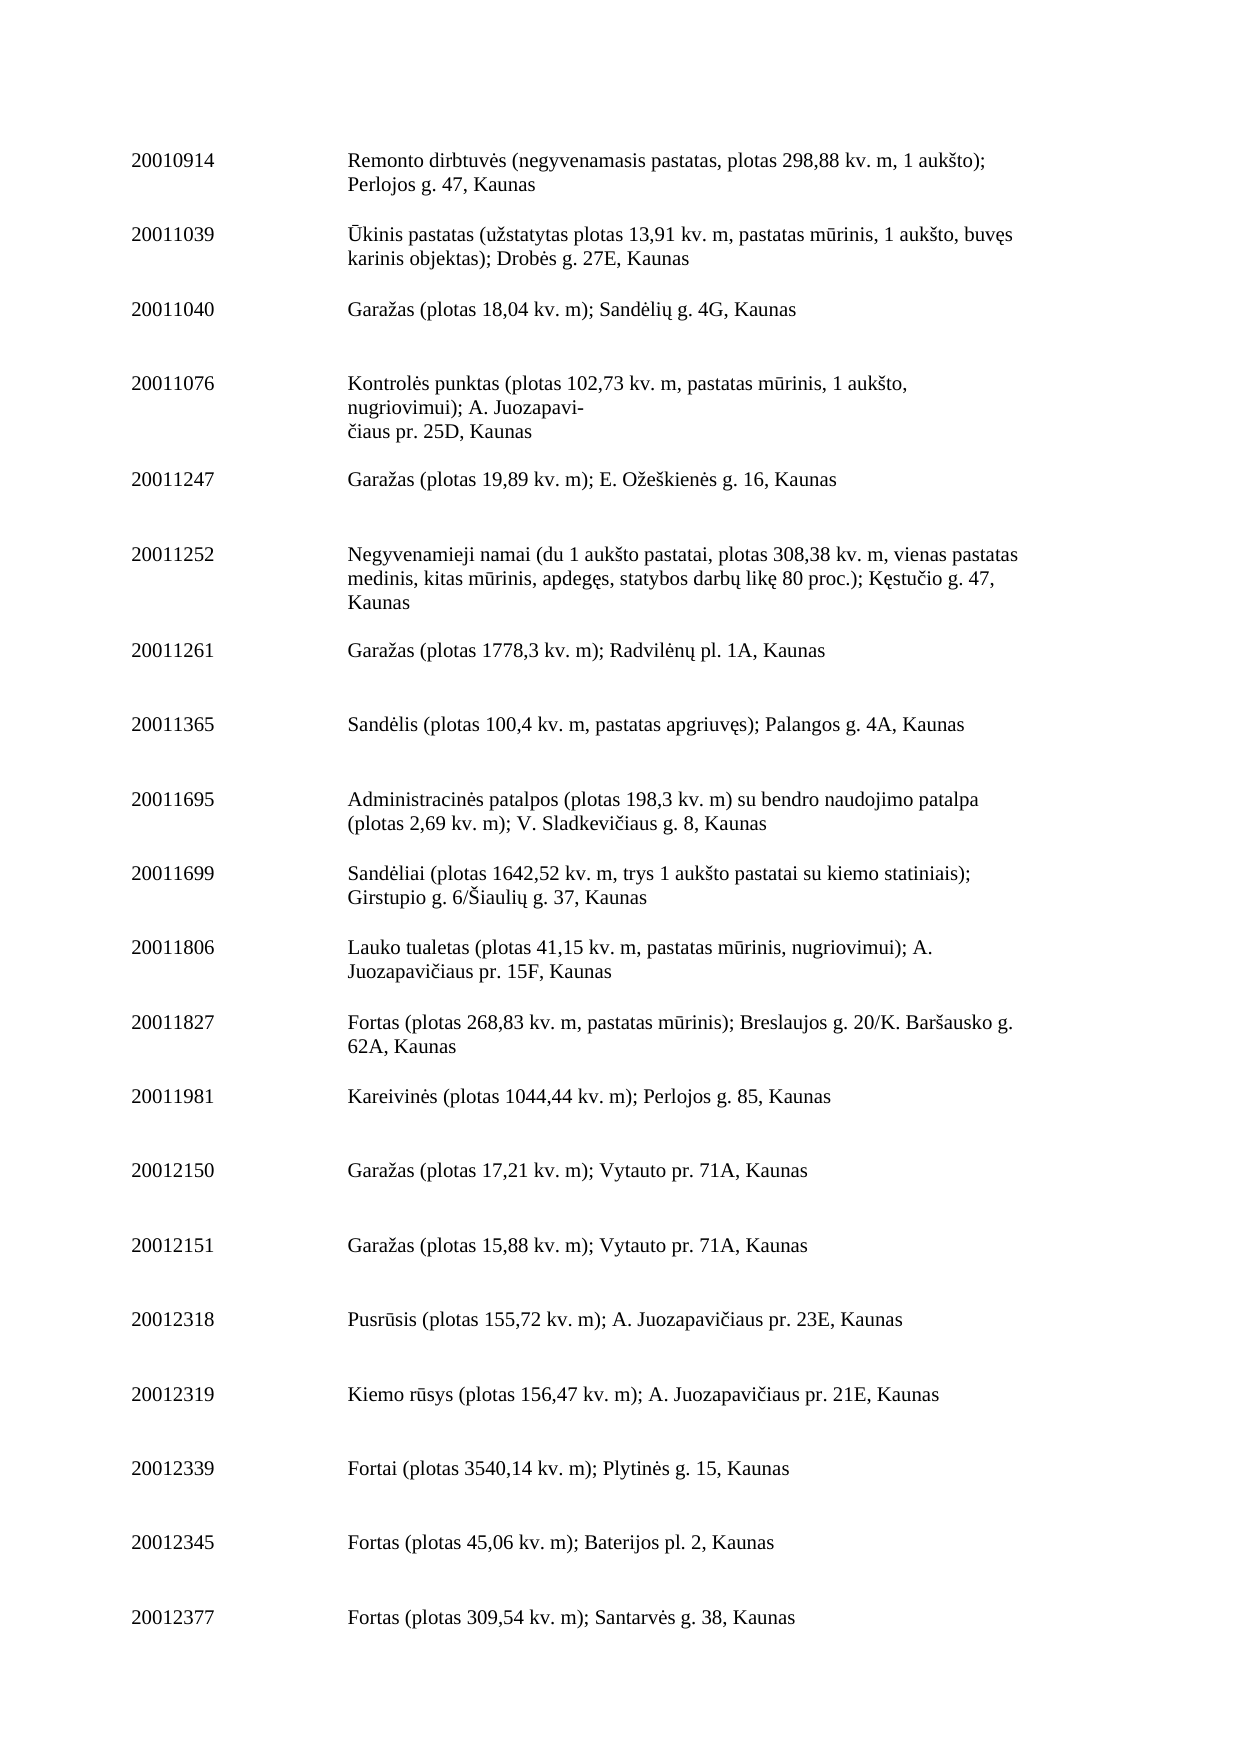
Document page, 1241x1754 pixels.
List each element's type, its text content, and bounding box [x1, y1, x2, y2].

table_cell [1155, 347, 1163, 371]
table_cell [115, 688, 1155, 712]
table_cell [1170, 296, 1192, 347]
table_cell [1155, 1358, 1163, 1381]
table_cell [1037, 1456, 1148, 1506]
table_cell [101, 1134, 114, 1158]
table_cell [1148, 467, 1155, 517]
table_cell [1148, 1084, 1155, 1134]
table_cell [1155, 222, 1163, 272]
table_cell Administracinės patalpos (plotas 198,3 kv. m) su bendro naudojimo patalpa (plotas 2,69 kv. m); V. Sladkevičiaus g. 8, Kaunas [336, 786, 1037, 837]
table_cell [1193, 347, 1211, 371]
table_cell [1193, 911, 1211, 935]
table_cell [1155, 712, 1163, 762]
table_cell 20012377 [115, 1605, 336, 1655]
table_cell [1170, 1307, 1192, 1357]
table_cell [1170, 222, 1192, 272]
table_cell [1170, 273, 1192, 296]
table_cell [1170, 467, 1192, 517]
table_cell [1155, 986, 1163, 1009]
table_cell [1170, 837, 1192, 861]
table_cell [101, 763, 114, 786]
table_cell [1155, 614, 1163, 638]
table_cell [1163, 518, 1170, 541]
table_cell [1170, 911, 1192, 935]
table_cell [115, 1209, 1155, 1233]
table_cell [101, 1233, 114, 1283]
table_cell [1163, 1307, 1170, 1357]
table_cell [1148, 935, 1155, 986]
table_cell [1193, 1084, 1211, 1134]
table_cell Kareivinės (plotas 1044,44 kv. m); Perlojos g. 85, Kaunas [336, 1084, 1037, 1134]
table_cell [1163, 198, 1170, 222]
table_cell [1170, 763, 1192, 786]
table_cell 20011252 [115, 541, 336, 614]
table_cell [1037, 467, 1148, 517]
table_cell [1155, 1307, 1163, 1357]
table_cell [101, 1283, 114, 1307]
table_cell [1170, 638, 1192, 688]
table_cell 20011076 [115, 371, 336, 443]
table_cell [101, 688, 114, 712]
table_cell [1163, 986, 1170, 1009]
table_cell [1037, 861, 1148, 911]
table_cell [1193, 986, 1211, 1009]
table_cell [1163, 786, 1170, 837]
table_cell Fortas (plotas 45,06 kv. m); Baterijos pl. 2, Kaunas [336, 1530, 1037, 1581]
table_cell [1170, 614, 1192, 638]
table_cell [1193, 837, 1211, 861]
table_cell [1155, 861, 1163, 911]
table_cell [1193, 786, 1211, 837]
table_cell [101, 347, 114, 371]
table_cell [101, 986, 114, 1009]
table_cell [1170, 541, 1192, 614]
table_cell [1163, 911, 1170, 935]
table_cell [115, 986, 1155, 1009]
table_cell [115, 1134, 1155, 1158]
table_cell [101, 198, 114, 222]
table_cell [1163, 1233, 1170, 1283]
table_cell [1193, 1581, 1211, 1604]
table_cell [1148, 786, 1155, 837]
table_cell [101, 638, 114, 688]
table_cell [101, 371, 114, 443]
table_cell [1163, 1010, 1170, 1060]
table_cell [1170, 986, 1192, 1009]
table_cell [1170, 935, 1192, 986]
table_cell [1170, 712, 1192, 762]
table_cell [1163, 614, 1170, 638]
table_cell 20011981 [115, 1084, 336, 1134]
table_cell [1155, 638, 1163, 688]
table_cell 20011365 [115, 712, 336, 762]
table_cell [1163, 1209, 1170, 1233]
table_cell [1155, 1456, 1163, 1506]
table_cell [1170, 1432, 1192, 1456]
table_cell [1193, 763, 1211, 786]
table_cell [1170, 688, 1192, 712]
table_cell Pusrūsis (plotas 155,72 kv. m); A. Juozapavičiaus pr. 23E, Kaunas [336, 1307, 1037, 1357]
table_cell [1155, 786, 1163, 837]
table_cell [1170, 1655, 1192, 1679]
table_cell [1163, 371, 1170, 443]
table_cell [1163, 1605, 1170, 1655]
table_cell [101, 541, 114, 614]
table_cell [1170, 1506, 1192, 1530]
table_cell 20011040 [115, 296, 336, 347]
table_cell Garažas (plotas 15,88 kv. m); Vytauto pr. 71A, Kaunas [336, 1233, 1037, 1283]
table_cell [1170, 1381, 1192, 1432]
table_cell 20012150 [115, 1158, 336, 1209]
table_cell [1170, 1010, 1192, 1060]
table_cell [1163, 688, 1170, 712]
table_cell [1193, 467, 1211, 517]
table_cell [101, 712, 114, 762]
table_cell [1163, 296, 1170, 347]
table_cell 20011261 [115, 638, 336, 688]
table_cell [1193, 518, 1211, 541]
table_cell [1163, 1381, 1170, 1432]
table_cell [1193, 1010, 1211, 1060]
table_cell [1155, 1283, 1163, 1307]
table_cell Fortai (plotas 3540,14 kv. m); Plytinės g. 15, Kaunas [336, 1456, 1037, 1506]
table_cell [1170, 1158, 1192, 1209]
table_cell [1155, 911, 1163, 935]
table_cell [1170, 1060, 1192, 1084]
table_cell [1155, 688, 1163, 712]
table_cell [1155, 148, 1163, 198]
table_cell [1155, 935, 1163, 986]
table_cell [1163, 1358, 1170, 1381]
table_cell [101, 614, 114, 638]
table_cell [1170, 148, 1192, 198]
table_cell Garažas (plotas 19,89 kv. m); E. Ožeškienės g. 16, Kaunas [336, 467, 1037, 517]
table_cell [1193, 1530, 1211, 1581]
table_cell [1037, 1605, 1148, 1655]
table_cell [1148, 712, 1155, 762]
table_cell [1163, 1581, 1170, 1604]
table_cell [101, 1381, 114, 1432]
table_cell [1193, 614, 1211, 638]
table_cell [1163, 222, 1170, 272]
table_cell [1148, 222, 1155, 272]
table_cell [1193, 296, 1211, 347]
table_cell [1148, 1307, 1155, 1357]
table_cell Ūkinis pastatas (užstatytas plotas 13,91 kv. m, pastatas mūrinis, 1 aukšto, buvęs karinis objektas); Drobės g. 27E, Kaunas [336, 222, 1037, 272]
table_cell [1193, 1456, 1211, 1506]
table_cell [101, 1307, 114, 1357]
table_cell [1155, 371, 1163, 443]
table_cell [1163, 467, 1170, 517]
table_cell [1155, 1605, 1163, 1655]
table_cell [1155, 443, 1163, 467]
table_cell [1155, 1158, 1163, 1209]
table_cell [1193, 1655, 1211, 1679]
table_cell [1148, 541, 1155, 614]
table_cell [101, 148, 114, 198]
table_cell 20012151 [115, 1233, 336, 1283]
table_cell [1155, 198, 1163, 222]
table_cell [101, 1605, 114, 1655]
table_cell Kiemo rūsys (plotas 156,47 kv. m); A. Juozapavičiaus pr. 21E, Kaunas [336, 1381, 1037, 1432]
table_cell [1193, 371, 1211, 443]
table_cell [1155, 1233, 1163, 1283]
table_cell [101, 1506, 114, 1530]
table_cell [1155, 1581, 1163, 1604]
table_cell [115, 1506, 1155, 1530]
table_cell [1148, 1456, 1155, 1506]
table_cell [101, 1358, 114, 1381]
table_cell [115, 1655, 1155, 1679]
table_cell [1155, 837, 1163, 861]
table_cell [1193, 1060, 1211, 1084]
table_cell [1148, 1605, 1155, 1655]
table_cell 20011827 [115, 1010, 336, 1060]
table_cell [101, 1010, 114, 1060]
table_cell [1163, 1506, 1170, 1530]
table_cell [1148, 371, 1155, 443]
table_cell [1193, 1381, 1211, 1432]
table_cell [115, 911, 1155, 935]
table_cell [101, 861, 114, 911]
table_cell [101, 1209, 114, 1233]
table_cell [1148, 1233, 1155, 1283]
table_cell 20012339 [115, 1456, 336, 1506]
table_cell Fortas (plotas 268,83 kv. m, pastatas mūrinis); Breslaujos g. 20/K. Baršausko g. 62A, Kaunas [336, 1010, 1037, 1060]
table_cell [1163, 148, 1170, 198]
table_cell [1163, 1432, 1170, 1456]
table_cell [1193, 273, 1211, 296]
table_cell [1037, 371, 1148, 443]
table_cell [1155, 1506, 1163, 1530]
table_cell [1163, 935, 1170, 986]
table_cell [1148, 1530, 1155, 1581]
table_cell [1163, 541, 1170, 614]
table_cell [1155, 467, 1163, 517]
table_cell 20012318 [115, 1307, 336, 1357]
table_cell [1163, 1283, 1170, 1307]
table_cell [1037, 1233, 1148, 1283]
table_cell [1193, 1307, 1211, 1357]
table_cell [1163, 273, 1170, 296]
table_cell [1155, 1134, 1163, 1158]
table_cell [101, 518, 114, 541]
table_cell [1193, 712, 1211, 762]
table_cell [1163, 638, 1170, 688]
table_cell [101, 837, 114, 861]
table_cell Lauko tualetas (plotas 41,15 kv. m, pastatas mūrinis, nugriovimui); A. Juozapavičiaus pr. 15F, Kaunas [336, 935, 1037, 986]
table_cell [1155, 1655, 1163, 1679]
table_cell [1170, 1358, 1192, 1381]
table_cell [1193, 541, 1211, 614]
table_cell [1193, 638, 1211, 688]
table_cell [1170, 371, 1192, 443]
table_cell [1037, 638, 1148, 688]
table_cell [115, 443, 1155, 467]
table_cell [115, 273, 1155, 296]
table_cell [1163, 837, 1170, 861]
table_cell [101, 467, 114, 517]
table_cell 20011806 [115, 935, 336, 986]
table_cell [1155, 1381, 1163, 1432]
table_cell 20010914 [115, 148, 336, 198]
table_cell 20012345 [115, 1530, 336, 1581]
table_cell [1163, 1655, 1170, 1679]
table_cell [101, 1655, 114, 1679]
table_cell [1155, 1084, 1163, 1134]
table_cell [1170, 443, 1192, 467]
table_cell [1170, 1209, 1192, 1233]
table_cell [1163, 1158, 1170, 1209]
table_cell [1155, 541, 1163, 614]
table_cell Garažas (plotas 18,04 kv. m); Sandėlių g. 4G, Kaunas [336, 296, 1037, 347]
table_cell [1170, 518, 1192, 541]
table_cell [1037, 935, 1148, 986]
table_cell [101, 1158, 114, 1209]
table_cell [1148, 1158, 1155, 1209]
table_cell [1163, 712, 1170, 762]
table_cell [1037, 148, 1148, 198]
table_cell [1193, 1432, 1211, 1456]
table_cell [101, 786, 114, 837]
table_cell [1155, 1530, 1163, 1581]
table_cell [1163, 1456, 1170, 1506]
table_cell [1193, 688, 1211, 712]
table_cell [1193, 222, 1211, 272]
table_cell Remonto dirbtuvės (negyvenamasis pastatas, plotas 298,88 kv. m, 1 aukšto); Perlojos g. 47, Kaunas [336, 148, 1037, 198]
table_cell [1148, 1010, 1155, 1060]
table_cell [1170, 1456, 1192, 1506]
table_cell [1037, 1010, 1148, 1060]
table_cell Fortas (plotas 309,54 kv. m); Santarvės g. 38, Kaunas [336, 1605, 1037, 1655]
table_cell [115, 614, 1155, 638]
table_cell [101, 1084, 114, 1134]
table_cell [115, 1358, 1155, 1381]
table_cell [1037, 1381, 1148, 1432]
table_cell [1193, 1158, 1211, 1209]
table_cell [1193, 443, 1211, 467]
table_cell [1163, 1134, 1170, 1158]
table_cell [101, 273, 114, 296]
table_cell 20011039 [115, 222, 336, 272]
table_cell [1155, 1010, 1163, 1060]
table_cell [101, 222, 114, 272]
table_cell [115, 1060, 1155, 1084]
table_cell [1155, 763, 1163, 786]
table_cell [1170, 198, 1192, 222]
table_cell [1155, 518, 1163, 541]
table_cell [1170, 1233, 1192, 1283]
table_cell [1193, 1134, 1211, 1158]
table_cell [1155, 273, 1163, 296]
table_cell [1163, 1060, 1170, 1084]
table_cell [101, 1060, 114, 1084]
table_cell [115, 518, 1155, 541]
table_cell [1193, 935, 1211, 986]
table_cell [1155, 1060, 1163, 1084]
table_cell Kontrolės punktas (plotas 102,73 kv. m, pastatas mūrinis, 1 aukšto, nugriovimui); A. Juozapavi- čiaus pr. 25D, Kaunas [336, 371, 1037, 443]
table_cell [1170, 1084, 1192, 1134]
table_cell [1148, 1381, 1155, 1432]
table_cell [1037, 786, 1148, 837]
table_cell [1193, 1358, 1211, 1381]
table_cell [115, 1283, 1155, 1307]
table_cell Sandėliai (plotas 1642,52 kv. m, trys 1 aukšto pastatai su kiemo statiniais); Girstupio g. 6/Šiaulių g. 37, Kaunas [336, 861, 1037, 911]
table_cell [1193, 148, 1211, 198]
table_cell [101, 1456, 114, 1506]
table_cell [1193, 1233, 1211, 1283]
table_cell [115, 198, 1155, 222]
table_cell [101, 1581, 114, 1604]
table_cell [1193, 861, 1211, 911]
table_cell 20012319 [115, 1381, 336, 1432]
table_cell [1193, 1506, 1211, 1530]
table_cell [1037, 541, 1148, 614]
table_cell [101, 911, 114, 935]
table_cell [101, 1432, 114, 1456]
table_cell [1037, 1530, 1148, 1581]
table_cell [1037, 1307, 1148, 1357]
table_cell [1148, 638, 1155, 688]
table_cell [1148, 861, 1155, 911]
table_cell Sandėlis (plotas 100,4 kv. m, pastatas apgriuvęs); Palangos g. 4A, Kaunas [336, 712, 1037, 762]
table_cell [101, 935, 114, 986]
table_cell [1163, 861, 1170, 911]
table_cell [1170, 786, 1192, 837]
table_cell [1193, 1283, 1211, 1307]
table_cell [115, 1581, 1155, 1604]
table_cell [1170, 861, 1192, 911]
table_cell [1193, 1605, 1211, 1655]
table_cell Garažas (plotas 1778,3 kv. m); Radvilėnų pl. 1A, Kaunas [336, 638, 1037, 688]
table_cell 20011247 [115, 467, 336, 517]
table_cell [1155, 296, 1163, 347]
table_cell [101, 1530, 114, 1581]
table_cell [1193, 198, 1211, 222]
table_cell Negyvenamieji namai (du 1 aukšto pastatai, plotas 308,38 kv. m, vienas pastatas medinis, kitas mūrinis, apdegęs, statybos darbų likę 80 proc.); Kęstučio g. 47, Kaunas [336, 541, 1037, 614]
table_cell [1163, 763, 1170, 786]
table_cell [115, 837, 1155, 861]
table_cell 20011699 [115, 861, 336, 911]
table_cell [115, 763, 1155, 786]
table_cell [1148, 148, 1155, 198]
table_cell [1163, 347, 1170, 371]
table_cell [1037, 712, 1148, 762]
table_cell [115, 347, 1155, 371]
table_cell [1193, 1209, 1211, 1233]
table_cell [1155, 1209, 1163, 1233]
table_cell [1170, 1283, 1192, 1307]
table_cell [1170, 1581, 1192, 1604]
table_cell [1163, 443, 1170, 467]
table_cell [1155, 1432, 1163, 1456]
table_cell [101, 443, 114, 467]
table_cell [101, 296, 114, 347]
table_cell [1170, 1134, 1192, 1158]
table_cell [1163, 1084, 1170, 1134]
table_cell [1170, 347, 1192, 371]
table_cell [1037, 296, 1148, 347]
table_cell Garažas (plotas 17,21 kv. m); Vytauto pr. 71A, Kaunas [336, 1158, 1037, 1209]
table_cell [1037, 1158, 1148, 1209]
table_cell [1148, 296, 1155, 347]
table_cell [1037, 222, 1148, 272]
table_cell [1170, 1530, 1192, 1581]
table_cell [1037, 1084, 1148, 1134]
table_cell [115, 1432, 1155, 1456]
table_cell [1170, 1605, 1192, 1655]
table_cell 20011695 [115, 786, 336, 837]
table_cell [1163, 1530, 1170, 1581]
